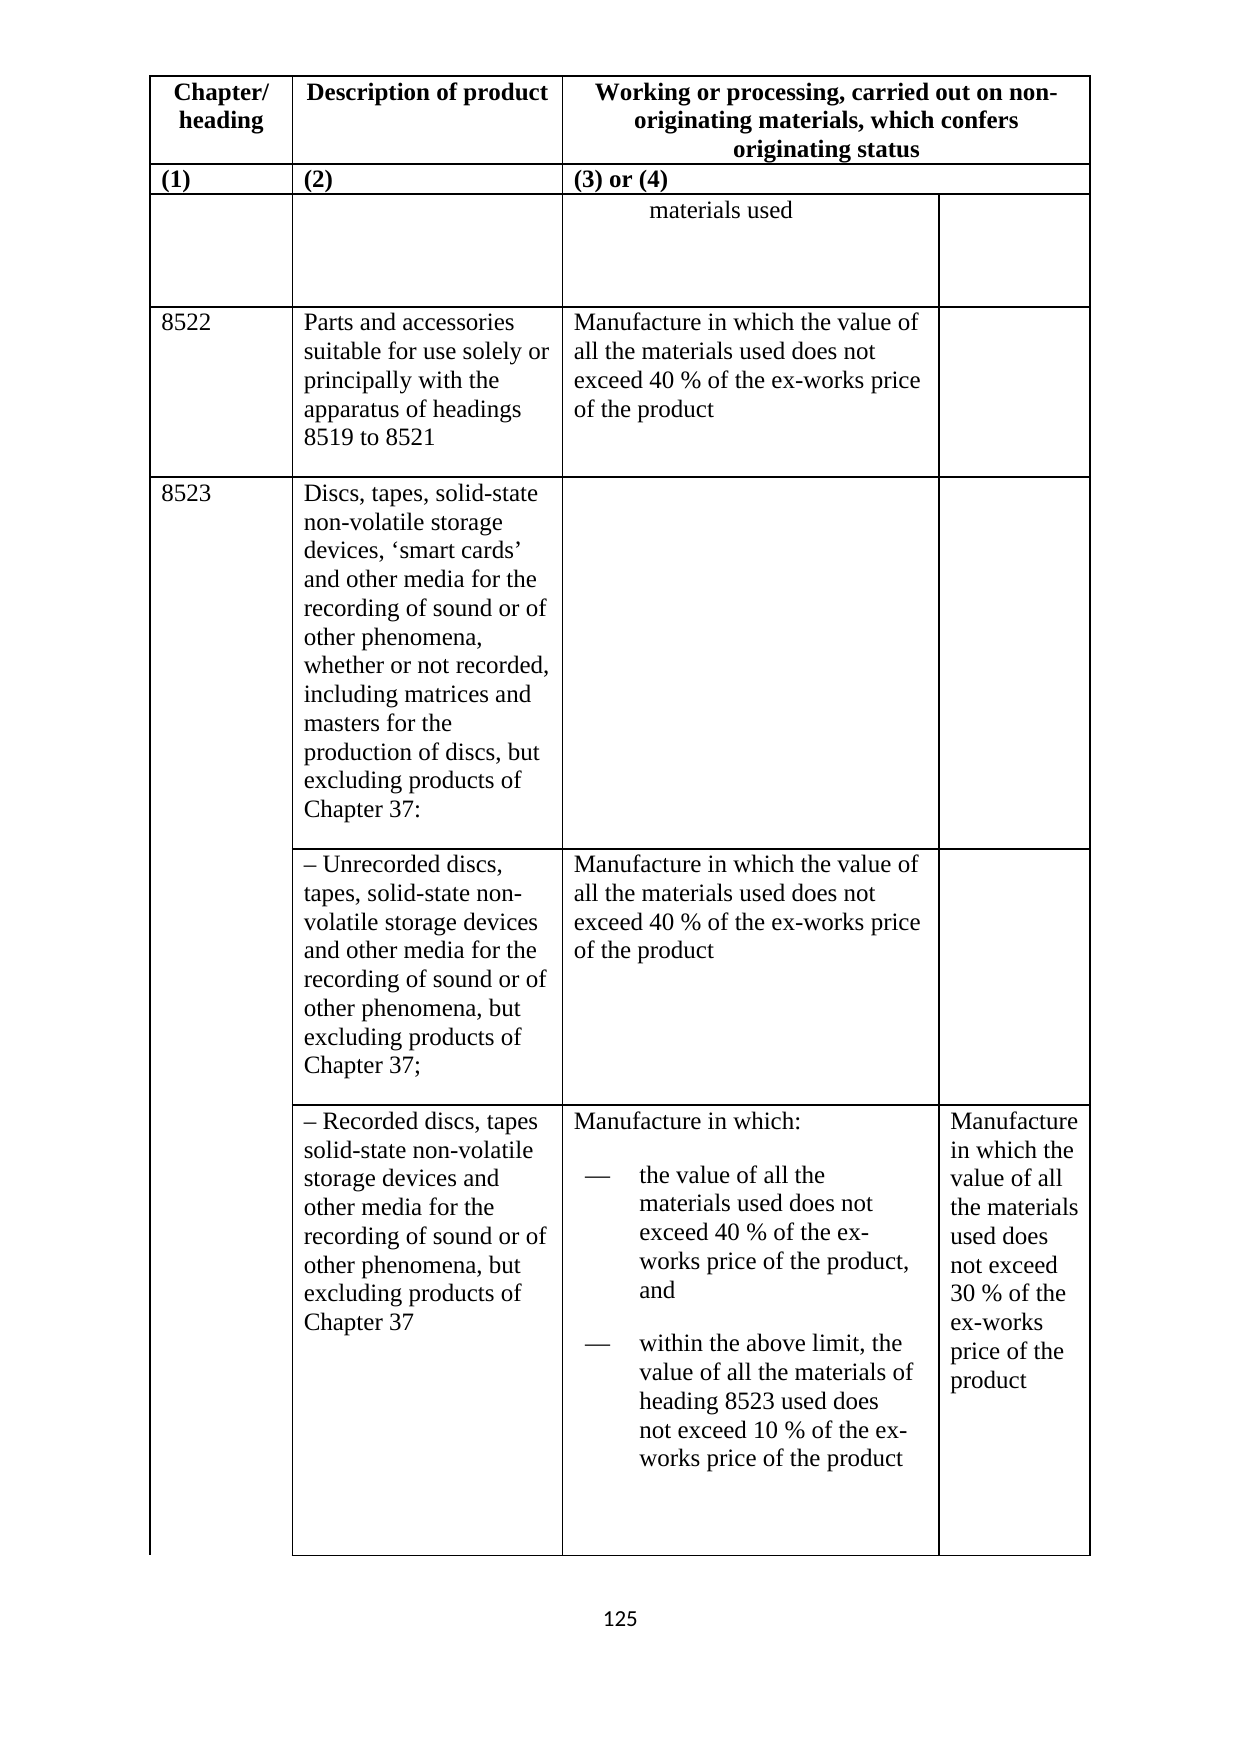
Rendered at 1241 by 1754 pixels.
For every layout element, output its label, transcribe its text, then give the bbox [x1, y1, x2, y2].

table_cell [563, 478, 938, 848]
table_cell 8523 [151, 478, 292, 848]
table_header — [574, 1160, 628, 1328]
table_cell Parts and accessories suitable for use solely or principally with the apparatus of headings 8519 to 8521 [293, 308, 562, 476]
table_cell [940, 850, 1089, 1104]
table_cell Manufacture in which the value of all the materials used does not exceed 40 % of the ex-works price of the product [563, 308, 938, 476]
table_header Description of product [293, 77, 562, 163]
table_cell materials used [638, 195, 928, 248]
table_cell Discs, tapes, solid-state non-volatile storage devices, ‘smart cards’ and other media for the recording of sound or of other phenomena, whether or not recorded, including matrices and masters for the production of discs, but excluding products of Chapter 37: [293, 478, 562, 848]
table_cell [940, 478, 1089, 848]
table_cell [293, 195, 562, 306]
table_header Chapter/ heading [151, 77, 292, 163]
table_header Working or processing, carried out on non-originating materials, which confers originating status [563, 77, 1089, 163]
table_cell [151, 848, 292, 1104]
table_cell [151, 1104, 292, 1555]
table_cell within the above limit, the value of all the materials of heading 8523 used does not exceed 10 % of the ex-works price of the product [628, 1329, 928, 1497]
table_cell Manufacture in which the value of all the materials used does not exceed 40 % of the ex-works price of the product [563, 850, 938, 1104]
table_cell [940, 308, 1089, 476]
table_cell — [574, 1329, 628, 1497]
table_cell [940, 195, 1089, 306]
table_cell 8522 [151, 308, 292, 476]
table_cell (3) or (4) [563, 165, 1089, 193]
table_cell Manufacture in which: [563, 1106, 938, 1555]
table_cell (1) [151, 165, 292, 193]
table_cell – Unrecorded discs, tapes, solid-state non-volatile storage devices and other media for the recording of sound or of other phenomena, but excluding products of Chapter 37; [293, 850, 562, 1104]
table_cell [563, 195, 938, 306]
table_header the value of all the materials used does not exceed 40 % of the ex-works price of the product, and [628, 1160, 928, 1328]
table_cell (2) [293, 165, 562, 193]
table_cell – Recorded discs, tapes solid-state non-volatile storage devices and other media for the recording of sound or of other phenomena, but excluding products of Chapter 37 [293, 1106, 562, 1555]
table_cell Manufacture in which the value of all the materials used does not exceed 30 % of the ex-works price of the product [940, 1106, 1089, 1555]
table_cell [151, 195, 292, 306]
table_cell [574, 195, 638, 248]
